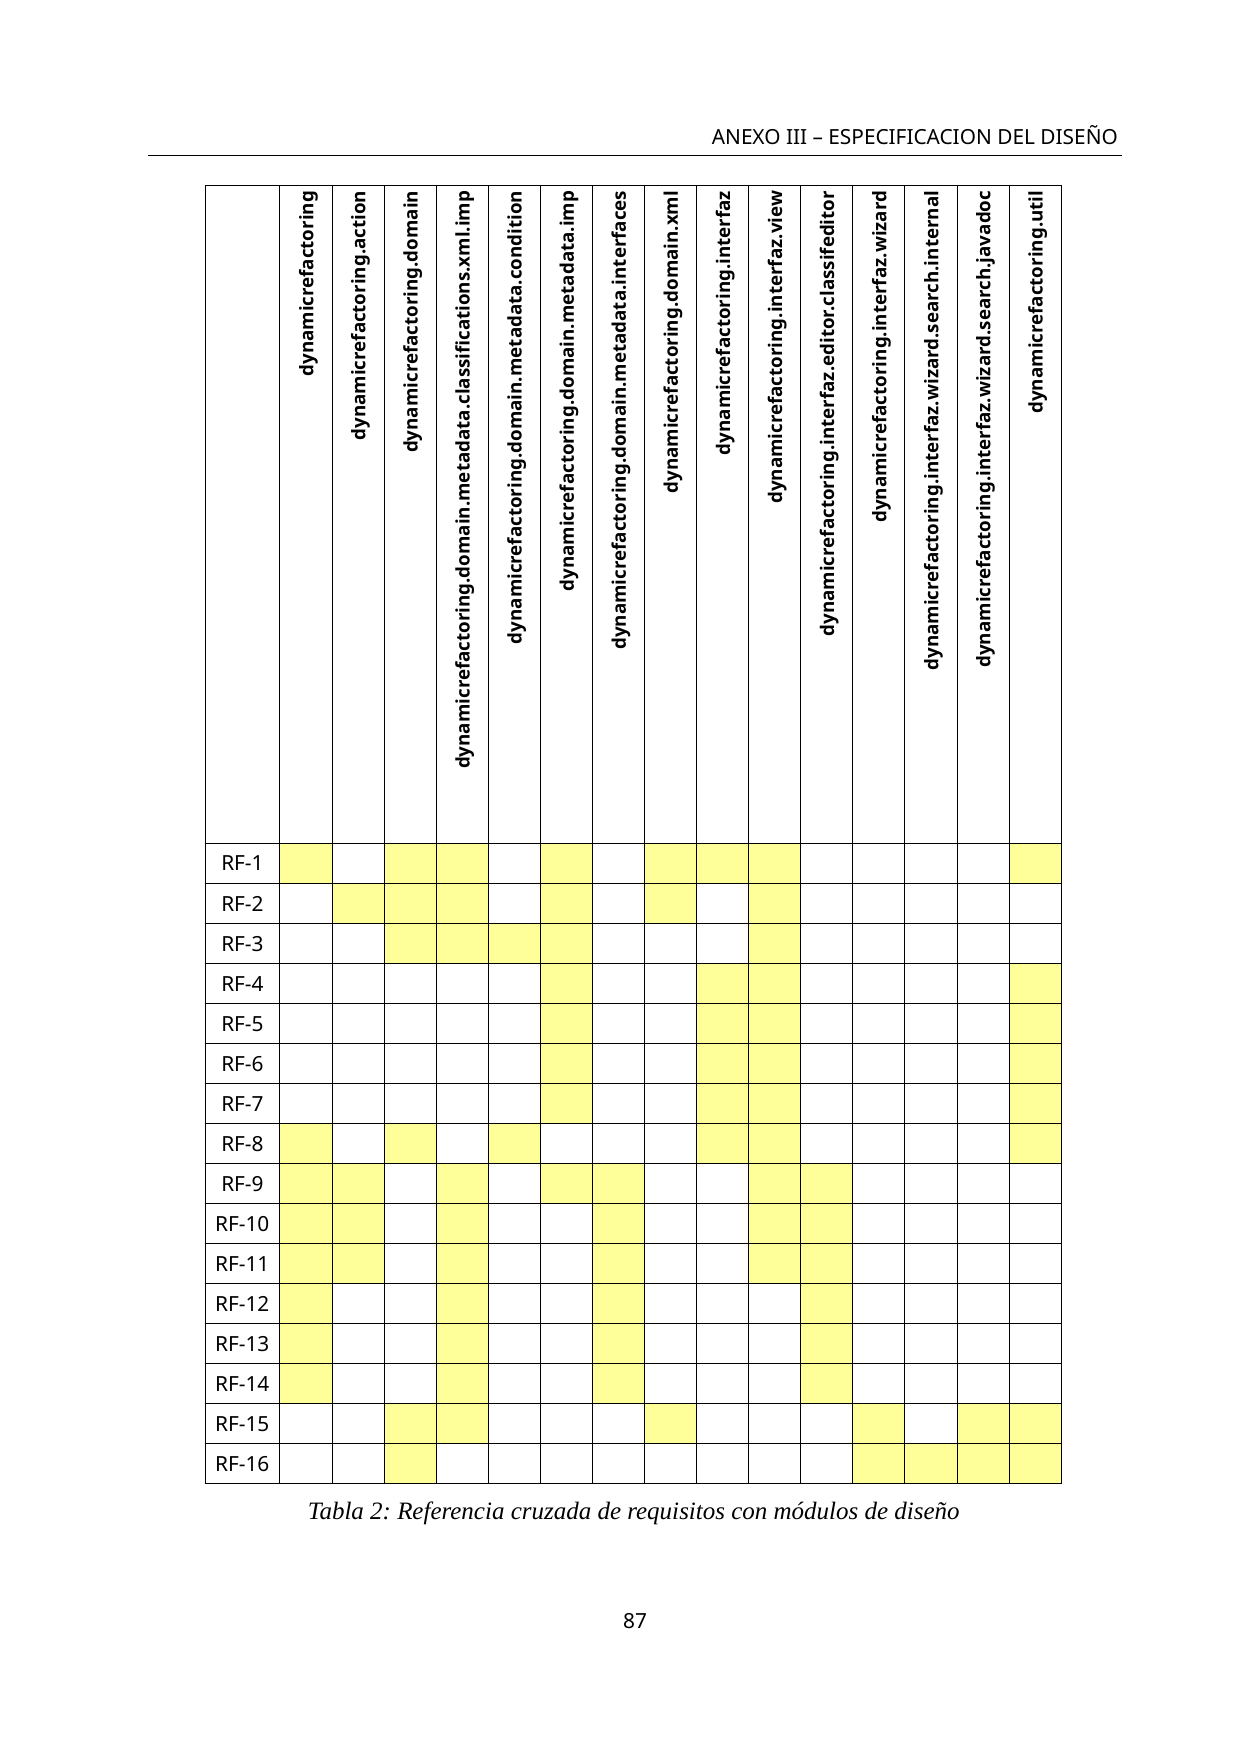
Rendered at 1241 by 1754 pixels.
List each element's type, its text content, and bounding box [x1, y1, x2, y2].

table_cell [1010, 1284, 1061, 1323]
table_cell [801, 1004, 852, 1043]
table_cell [905, 1044, 957, 1083]
table_cell [541, 1244, 592, 1283]
table_cell [697, 924, 748, 963]
table_cell [905, 884, 957, 923]
table_cell [697, 1444, 748, 1483]
table_cell [385, 844, 436, 883]
table_cell [541, 1284, 592, 1323]
table_header [206, 186, 279, 843]
table_cell RF-10 [206, 1204, 279, 1243]
table_cell [437, 1124, 488, 1163]
table_cell [489, 964, 540, 1003]
table_cell [541, 884, 592, 923]
table_cell [749, 884, 800, 923]
table_cell [958, 1204, 1009, 1243]
table_cell RF-3 [206, 924, 279, 963]
table_cell [1010, 1004, 1061, 1043]
table_cell [489, 1204, 540, 1243]
table_cell [333, 884, 384, 923]
table_cell [385, 1324, 436, 1363]
table_cell [437, 1244, 488, 1283]
table_cell [489, 1364, 540, 1403]
table_cell [489, 884, 540, 923]
table_cell [333, 1084, 384, 1123]
table_cell [853, 1444, 904, 1483]
table_cell [541, 844, 592, 883]
table_cell [1010, 1364, 1061, 1403]
table_cell [1010, 1124, 1061, 1163]
table_cell [801, 1364, 852, 1403]
table_cell [853, 964, 904, 1003]
table_cell [489, 1044, 540, 1083]
table_cell [541, 1084, 592, 1123]
table_cell [905, 1164, 957, 1203]
table_cell [958, 884, 1009, 923]
table_cell [280, 1244, 332, 1283]
table_cell [958, 924, 1009, 963]
table_cell [385, 1364, 436, 1403]
table_cell [385, 1164, 436, 1203]
table_cell [958, 1044, 1009, 1083]
table_cell [749, 1164, 800, 1203]
table_cell [489, 1444, 540, 1483]
table_cell [593, 1204, 644, 1243]
table_cell [801, 1324, 852, 1363]
table_cell [853, 1324, 904, 1363]
table_cell [645, 1004, 696, 1043]
table_cell [853, 1004, 904, 1043]
table_cell [905, 964, 957, 1003]
table_cell [697, 1244, 748, 1283]
table_cell [593, 1284, 644, 1323]
table_cell [333, 1044, 384, 1083]
table_cell [645, 1324, 696, 1363]
table_cell [749, 1084, 800, 1123]
table_cell [280, 924, 332, 963]
table_cell [801, 1044, 852, 1083]
table_cell [1010, 1204, 1061, 1243]
table_cell [385, 1124, 436, 1163]
table_cell [958, 1004, 1009, 1043]
table_cell [1010, 1084, 1061, 1123]
table_cell [905, 1324, 957, 1363]
table_cell [385, 1044, 436, 1083]
table_cell [645, 1124, 696, 1163]
table_cell [749, 964, 800, 1003]
table_cell [280, 1124, 332, 1163]
table_cell [749, 1044, 800, 1083]
table_cell [280, 1164, 332, 1203]
table_cell [645, 1244, 696, 1283]
table_cell [645, 1404, 696, 1443]
table_cell [958, 1124, 1009, 1163]
table_cell [593, 1124, 644, 1163]
table_cell [541, 1044, 592, 1083]
table_cell [697, 1404, 748, 1443]
table_cell [385, 1404, 436, 1443]
table_cell [437, 924, 488, 963]
table_cell [958, 1404, 1009, 1443]
table_cell [645, 1204, 696, 1243]
table_cell [541, 1004, 592, 1043]
table_cell [853, 1204, 904, 1243]
table_cell [853, 1124, 904, 1163]
table_cell [905, 1444, 957, 1483]
table_cell [489, 1124, 540, 1163]
table_cell [853, 844, 904, 883]
table_header dynamicrefactoring.domain.xml [645, 186, 696, 843]
table_cell [1010, 964, 1061, 1003]
table_cell [1010, 1244, 1061, 1283]
table_cell [437, 1004, 488, 1043]
table_cell [541, 1324, 592, 1363]
table_cell [749, 924, 800, 963]
table_cell [697, 1004, 748, 1043]
table_cell [801, 1244, 852, 1283]
table_cell [333, 1004, 384, 1043]
table_cell [489, 1084, 540, 1123]
table_cell [749, 1204, 800, 1243]
table_header dynamicrefactoring.domain.metadata.condition [489, 186, 540, 843]
table_cell [1010, 1324, 1061, 1363]
table_cell [593, 1084, 644, 1123]
table_cell [697, 1164, 748, 1203]
table_cell [593, 964, 644, 1003]
table_cell [593, 1364, 644, 1403]
table_cell [1010, 884, 1061, 923]
table_cell [437, 1284, 488, 1323]
table_cell [905, 1244, 957, 1283]
table_cell [853, 1284, 904, 1323]
table_cell [958, 1084, 1009, 1123]
table_cell [645, 1044, 696, 1083]
table_cell [489, 844, 540, 883]
table_cell [905, 1004, 957, 1043]
table_cell [697, 1044, 748, 1083]
table_cell [541, 924, 592, 963]
table_cell [541, 1404, 592, 1443]
table_cell RF-14 [206, 1364, 279, 1403]
table_cell [697, 1364, 748, 1403]
table_cell [958, 1324, 1009, 1363]
table_cell [280, 884, 332, 923]
table_cell [489, 1284, 540, 1323]
table_cell [1010, 844, 1061, 883]
table_cell [853, 1044, 904, 1083]
table_cell [697, 1124, 748, 1163]
table_cell RF-2 [206, 884, 279, 923]
table_cell [333, 1124, 384, 1163]
table_cell [541, 1124, 592, 1163]
table_cell [801, 1404, 852, 1443]
table_cell [905, 924, 957, 963]
table_cell [645, 844, 696, 883]
table_cell [280, 1364, 332, 1403]
table_cell [280, 1284, 332, 1323]
table_cell [958, 1364, 1009, 1403]
table_cell [385, 964, 436, 1003]
table_cell RF-15 [206, 1404, 279, 1443]
table_cell [593, 1324, 644, 1363]
table_cell [489, 1004, 540, 1043]
table_cell [801, 1084, 852, 1123]
table_cell [280, 1204, 332, 1243]
table_cell [280, 1004, 332, 1043]
table_cell [489, 1244, 540, 1283]
table_cell [697, 1284, 748, 1323]
table_cell [749, 1404, 800, 1443]
table_cell [437, 1204, 488, 1243]
table_cell [385, 1244, 436, 1283]
table_cell [489, 1404, 540, 1443]
table_cell [749, 1244, 800, 1283]
table_cell [385, 884, 436, 923]
table_cell [958, 1164, 1009, 1203]
table_cell [280, 1084, 332, 1123]
table_cell [280, 1404, 332, 1443]
table_cell [593, 1164, 644, 1203]
table_cell [333, 1324, 384, 1363]
table_cell [697, 1204, 748, 1243]
table_cell [541, 964, 592, 1003]
table_cell [905, 844, 957, 883]
table_cell [853, 1364, 904, 1403]
table_cell [749, 1004, 800, 1043]
table_cell [1010, 1164, 1061, 1203]
table_cell [333, 1204, 384, 1243]
table_cell [280, 1444, 332, 1483]
table_cell [697, 1084, 748, 1123]
table_cell [697, 964, 748, 1003]
table_cell [541, 1204, 592, 1243]
table_cell [645, 1164, 696, 1203]
table_header dynamicrefactoring.util [1010, 186, 1061, 843]
table_cell [801, 1284, 852, 1323]
table_cell [645, 1084, 696, 1123]
table_cell [905, 1124, 957, 1163]
table_cell [333, 1244, 384, 1283]
table_cell [958, 964, 1009, 1003]
table_cell [385, 1444, 436, 1483]
table_cell [437, 964, 488, 1003]
table_cell [697, 844, 748, 883]
table_cell [697, 1324, 748, 1363]
table_header dynamicrefactoring.interfaz [697, 186, 748, 843]
table_cell [645, 924, 696, 963]
table_cell [645, 884, 696, 923]
table_cell [645, 1284, 696, 1323]
table_header dynamicrefactoring.interfaz.wizard.search.javadoc [958, 186, 1009, 843]
table_cell [749, 1444, 800, 1483]
table_cell RF-13 [206, 1324, 279, 1363]
table_cell [385, 924, 436, 963]
table_cell [593, 1004, 644, 1043]
table_cell RF-8 [206, 1124, 279, 1163]
table_cell [437, 1324, 488, 1363]
table_cell [749, 1324, 800, 1363]
table_cell [905, 1284, 957, 1323]
table_cell [385, 1004, 436, 1043]
table_cell [593, 1404, 644, 1443]
table_cell [437, 844, 488, 883]
table_cell [333, 1404, 384, 1443]
table_cell [853, 1404, 904, 1443]
table_cell [593, 924, 644, 963]
table_cell [853, 884, 904, 923]
table_cell [853, 1164, 904, 1203]
table_header dynamicrefactoring.domain [385, 186, 436, 843]
table_header dynamicrefactoring.domain.metadata.classifications.xml.imp [437, 186, 488, 843]
table_cell [437, 1164, 488, 1203]
table_cell [801, 1164, 852, 1203]
table_cell [801, 924, 852, 963]
table_cell [437, 1084, 488, 1123]
table_cell [958, 1444, 1009, 1483]
table_header dynamicrefactoring.interfaz.wizard.search.internal [905, 186, 957, 843]
table_cell [1010, 1404, 1061, 1443]
table_cell [749, 1364, 800, 1403]
table_cell [645, 964, 696, 1003]
table_cell [593, 1044, 644, 1083]
table_cell [749, 844, 800, 883]
table_cell [541, 1444, 592, 1483]
table_cell RF-7 [206, 1084, 279, 1123]
table_cell [905, 1364, 957, 1403]
table_cell [280, 844, 332, 883]
text Tabla 2: Referencia cruzada de requisitos con módulos de diseño [148, 1496, 1122, 1525]
table_cell [437, 1364, 488, 1403]
table_cell RF-11 [206, 1244, 279, 1283]
table_cell [958, 844, 1009, 883]
table_cell RF-9 [206, 1164, 279, 1203]
table_header dynamicrefactoring.interfaz.editor.classifeditor [801, 186, 852, 843]
table_cell RF-6 [206, 1044, 279, 1083]
table_cell RF-12 [206, 1284, 279, 1323]
table_cell [437, 884, 488, 923]
table_cell [853, 1084, 904, 1123]
table_cell RF-5 [206, 1004, 279, 1043]
table_cell [489, 924, 540, 963]
table_cell [437, 1444, 488, 1483]
table_cell [801, 1124, 852, 1163]
table_cell [1010, 1044, 1061, 1083]
table_cell [333, 1284, 384, 1323]
table_cell [385, 1204, 436, 1243]
table_cell [333, 924, 384, 963]
table_cell [958, 1244, 1009, 1283]
table_cell [333, 1364, 384, 1403]
table_cell RF-1 [206, 844, 279, 883]
table_cell [1010, 1444, 1061, 1483]
table_cell [853, 924, 904, 963]
table_cell [593, 884, 644, 923]
table_cell [385, 1084, 436, 1123]
table_header dynamicrefactoring.interfaz.view [749, 186, 800, 843]
table_cell [697, 884, 748, 923]
table_cell [280, 1324, 332, 1363]
table_cell [489, 1324, 540, 1363]
table_cell [333, 844, 384, 883]
table_cell [645, 1444, 696, 1483]
table_cell RF-4 [206, 964, 279, 1003]
table_cell [593, 844, 644, 883]
table_header dynamicrefactoring.domain.metadata.interfaces [593, 186, 644, 843]
table_cell [333, 1164, 384, 1203]
table_cell [541, 1364, 592, 1403]
table_cell [280, 964, 332, 1003]
table_cell [801, 1444, 852, 1483]
table_cell [853, 1244, 904, 1283]
table_cell [801, 844, 852, 883]
table_cell [645, 1364, 696, 1403]
table_cell [437, 1404, 488, 1443]
table_cell [905, 1404, 957, 1443]
table_cell [801, 884, 852, 923]
table_cell [385, 1284, 436, 1323]
table_cell [801, 1204, 852, 1243]
table_header dynamicrefactoring [280, 186, 332, 843]
table_cell [749, 1284, 800, 1323]
table_cell [280, 1044, 332, 1083]
table_cell [541, 1164, 592, 1203]
table_header dynamicrefactoring.interfaz.wizard [853, 186, 904, 843]
table_header dynamicrefactoring.domain.metadata.imp [541, 186, 592, 843]
table_cell [905, 1084, 957, 1123]
table_cell [333, 964, 384, 1003]
table_cell [437, 1044, 488, 1083]
table_header dynamicrefactoring.action [333, 186, 384, 843]
table_cell [1010, 924, 1061, 963]
table_cell [801, 964, 852, 1003]
table_cell [958, 1284, 1009, 1323]
table_cell [489, 1164, 540, 1203]
table_cell [905, 1204, 957, 1243]
table_cell [333, 1444, 384, 1483]
table_cell [593, 1444, 644, 1483]
table_cell [593, 1244, 644, 1283]
table_cell RF-16 [206, 1444, 279, 1483]
table_cell [749, 1124, 800, 1163]
